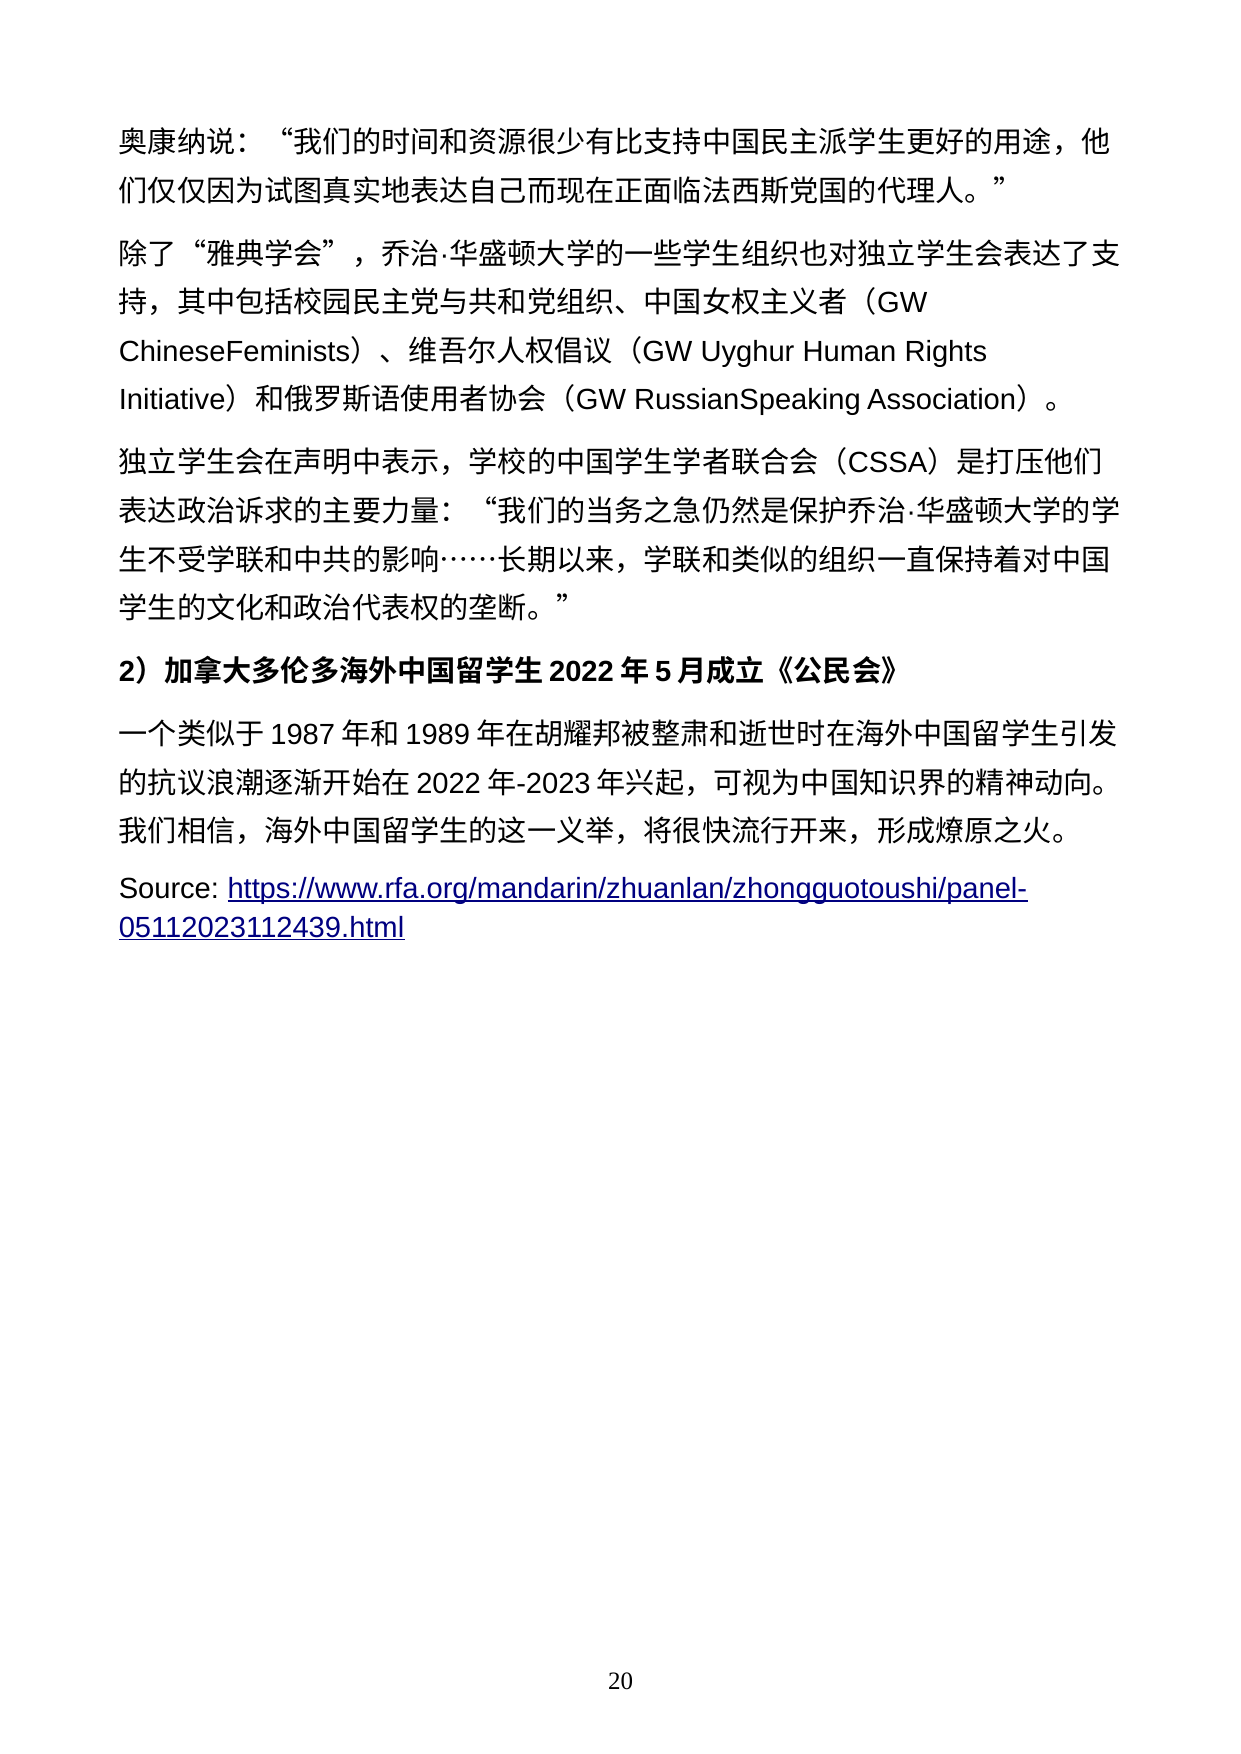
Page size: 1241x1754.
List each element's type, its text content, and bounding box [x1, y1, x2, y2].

text 一个类似于1987年和1989年在胡耀邦被整肃和逝世时在海外中国留学生引发的抗议浪潮逐渐开始在2022年-2023年兴起，可视为中国知识界的精神动向。我们相信，海外中国留学生的这一义举，将很快流行开来，形成燎原之火。 [118, 711, 1122, 850]
text Source: https://www.rfa.org/mandarin/zhuanlan/zhongguotoushi/panel-05112023112439.html [118, 871, 1122, 943]
text 2）加拿大多伦多海外中国留学生2022年5月成立《公民会》 [118, 648, 1122, 690]
text 除了“雅典学会”，乔治·华盛顿大学的一些学生组织也对独立学生会表达了支持，其中包括校园民主党与共和党组织、中国女权主义者（GW ChineseFeminists）、维吾尔人权倡议（GW Uyghur Human Rights Initiative）和俄罗斯语使用者协会（GW RussianSpeaking Association）。 [118, 230, 1122, 418]
text 独立学生会在声明中表示，学校的中国学生学者联合会（CSSA）是打压他们表达政治诉求的主要力量：“我们的当务之急仍然是保护乔治·华盛顿大学的学生不受学联和中共的影响……长期以来，学联和类似的组织一直保持着对中国学生的文化和政治代表权的垄断。” [118, 439, 1122, 627]
text 奥康纳说：“我们的时间和资源很少有比支持中国民主派学生更好的用途，他们仅仅因为试图真实地表达自己而现在正面临法西斯党国的代理人。” [118, 118, 1122, 209]
